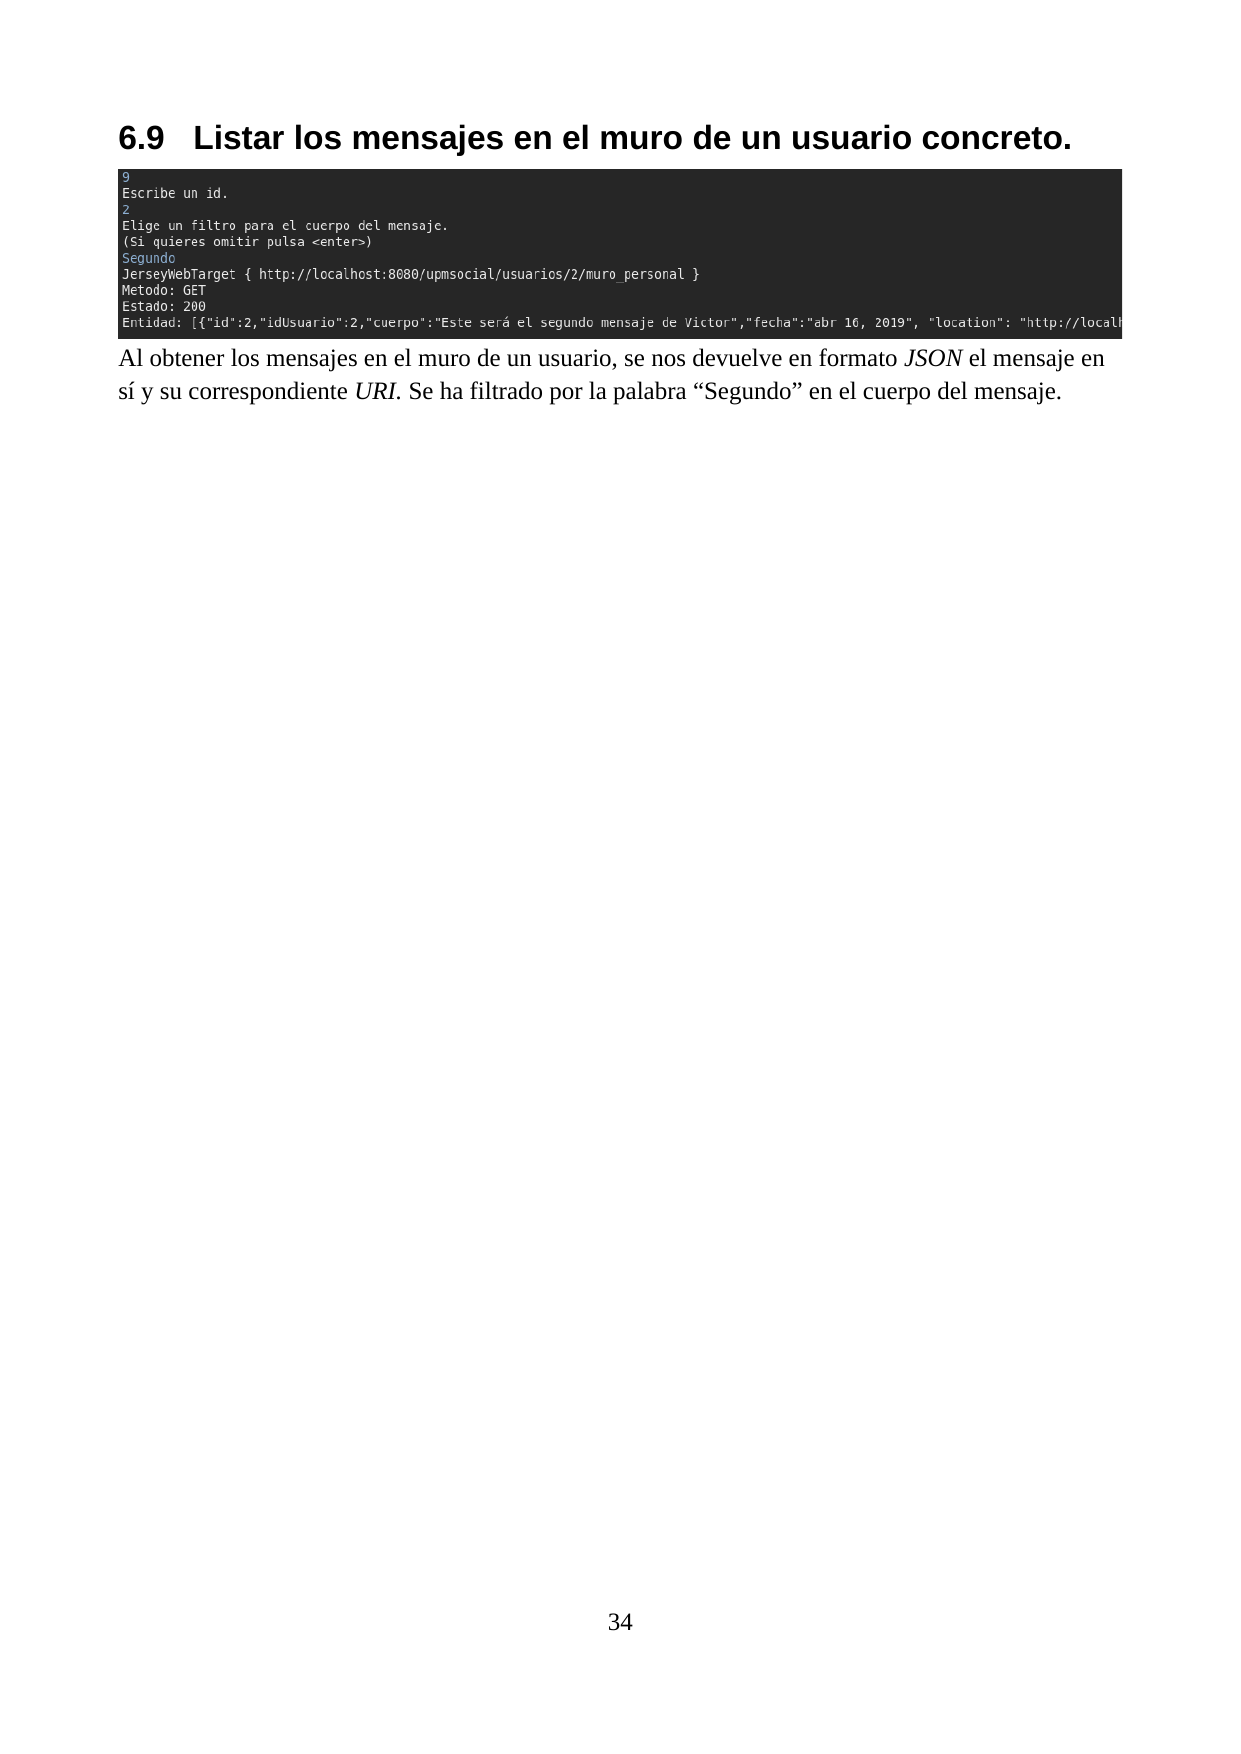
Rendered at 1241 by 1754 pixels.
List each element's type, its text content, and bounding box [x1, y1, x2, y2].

subtitle Listar los mensajes en el muro de un usuario concreto. [118, 118, 1122, 157]
picture [118, 169, 1123, 339]
text Al obtener los mensajes en el muro de un usuario, se nos devuelve en formato JSON el mensaje en sí y su correspondiente URI. Se ha filtrado por la palabra “Segundo” en el cuerpo del mensaje. [118, 339, 1122, 405]
